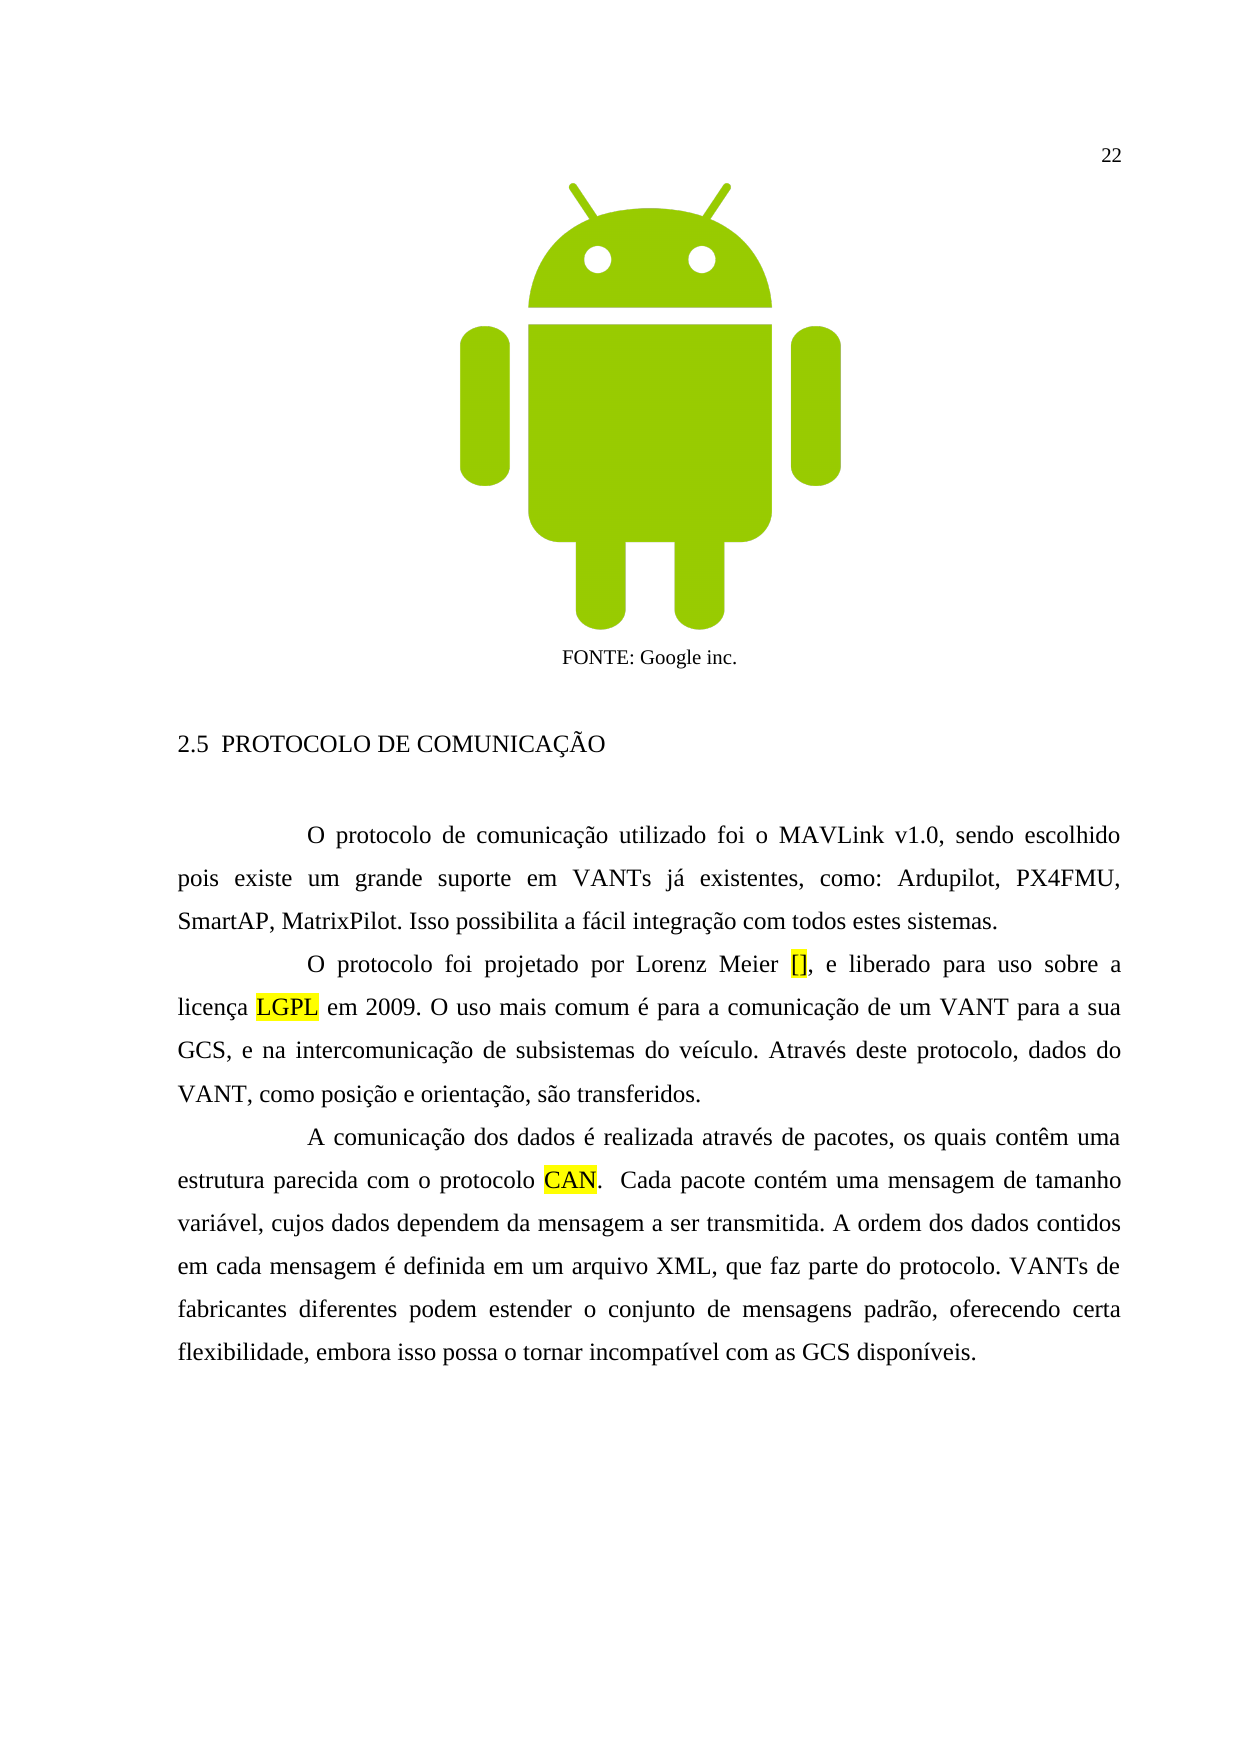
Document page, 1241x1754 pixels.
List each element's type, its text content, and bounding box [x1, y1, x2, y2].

text A comunicação dos dados é realizada através de pacotes, os quais contêm uma estrutura parecida com o protocolo CAN. Cada pacote contém uma mensagem de tamanho variável, cujos dados dependem da mensagem a ser transmitida. A ordem dos dados contidos em cada mensagem é definida em um arquivo XML, que faz parte do protocolo. VANTs de fabricantes diferentes podem estender o conjunto de mensagens padrão, oferecendo certa flexibilidade, embora isso possa o tornar incompatível com as GCS disponíveis. [177, 1122, 1122, 1366]
text O protocolo foi projetado por Lorenz Meier [], e liberado para uso sobre a licença LGPL em 2009. O uso mais comum é para a comunicação de um VANT para a sua GCS, e na intercomunicação de subsistemas do veículo. Através deste protocolo, dados do VANT, como posição e orientação, são transferidos. [177, 949, 1122, 1107]
picture [421, 177, 878, 633]
subtitle Protocolo de comunicação [177, 729, 1122, 757]
text FONTE: Google inc. [177, 633, 1122, 669]
text O protocolo de comunicação utilizado foi o MAVLink v1.0, sendo escolhido pois existe um grande suporte em VANTs já existentes, como: Ardupilot, PX4FMU, SmartAP, MatrixPilot. Isso possibilita a fácil integração com todos estes sistemas. [177, 820, 1122, 935]
